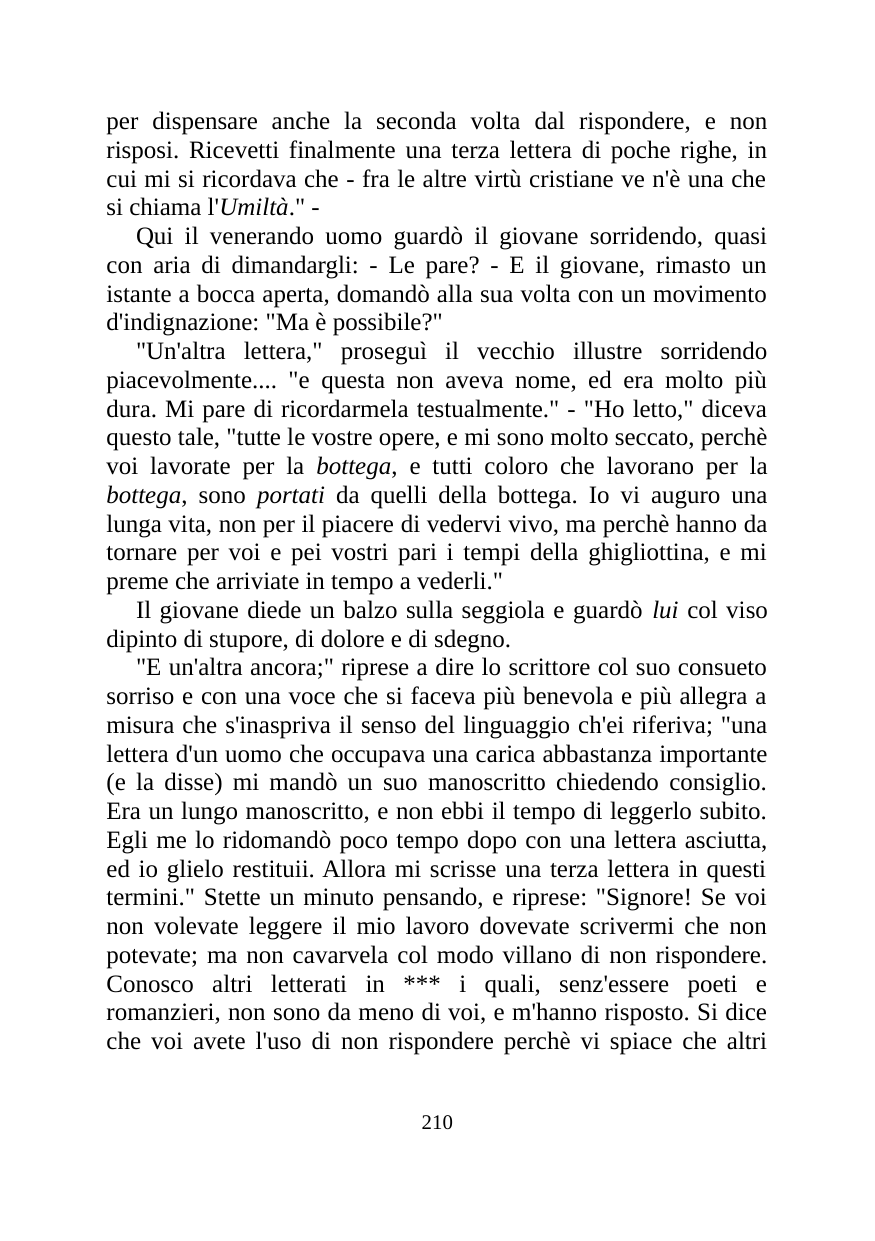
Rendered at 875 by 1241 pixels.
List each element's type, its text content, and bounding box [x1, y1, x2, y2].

text "Un'altra lettera," proseguì il vecchio illustre sorridendo piacevolmente.... "e questa non aveva nome, ed era molto più dura. Mi pare di ricordarmela testualmente." - "Ho letto," diceva questo tale, "tutte le vostre opere, e mi sono molto seccato, perchè voi lavorate per la bottega, e tutti coloro che lavorano per la bottega, sono portati da quelli della bottega. Io vi auguro una lunga vita, non per il piacere di vedervi vivo, ma perchè hanno da tornare per voi e pei vostri pari i tempi della ghigliottina, e mi preme che arriviate in tempo a vederli." [106, 336, 768, 595]
text Il giovane diede un balzo sulla seggiola e guardò lui col viso dipinto di stupore, di dolore e di sdegno. [106, 595, 768, 652]
text per dispensare anche la seconda volta dal rispondere, e non risposi. Ricevetti finalmente una terza lettera di poche righe, in cui mi si ricordava che - fra le altre virtù cristiane ve n'è una che si chiama l'Umiltà." - [106, 106, 768, 221]
text Qui il venerando uomo guardò il giovane sorridendo, quasi con aria di dimandargli: - Le pare? - E il giovane, rimasto un istante a bocca aperta, domandò alla sua volta con un movimento d'indignazione: "Ma è possibile?" [106, 221, 768, 336]
text "E un'altra ancora;" riprese a dire lo scrittore col suo consueto sorriso e con una voce che si faceva più benevola e più allegra a misura che s'inaspriva il senso del linguaggio ch'ei riferiva; "una lettera d'un uomo che occupava una carica abbastanza importante (e la disse) mi mandò un suo manoscritto chiedendo consiglio. Era un lungo manoscritto, e non ebbi il tempo di leggerlo subito. Egli me lo ridomandò poco tempo dopo con una lettera asciutta, ed io glielo restituii. Allora mi scrisse una terza lettera in questi termini." Stette un minuto pensando, e riprese: "Signore! Se voi non volevate leggere il mio lavoro dovevate scrivermi che non potevate; ma non cavarvela col modo villano di non rispondere. Conosco altri letterati in *** i quali, senz'essere poeti e romanzieri, non sono da meno di voi, e m'hanno risposto. Si dice che voi avete l'uso di non rispondere perchè vi spiace che altri [106, 652, 768, 1055]
